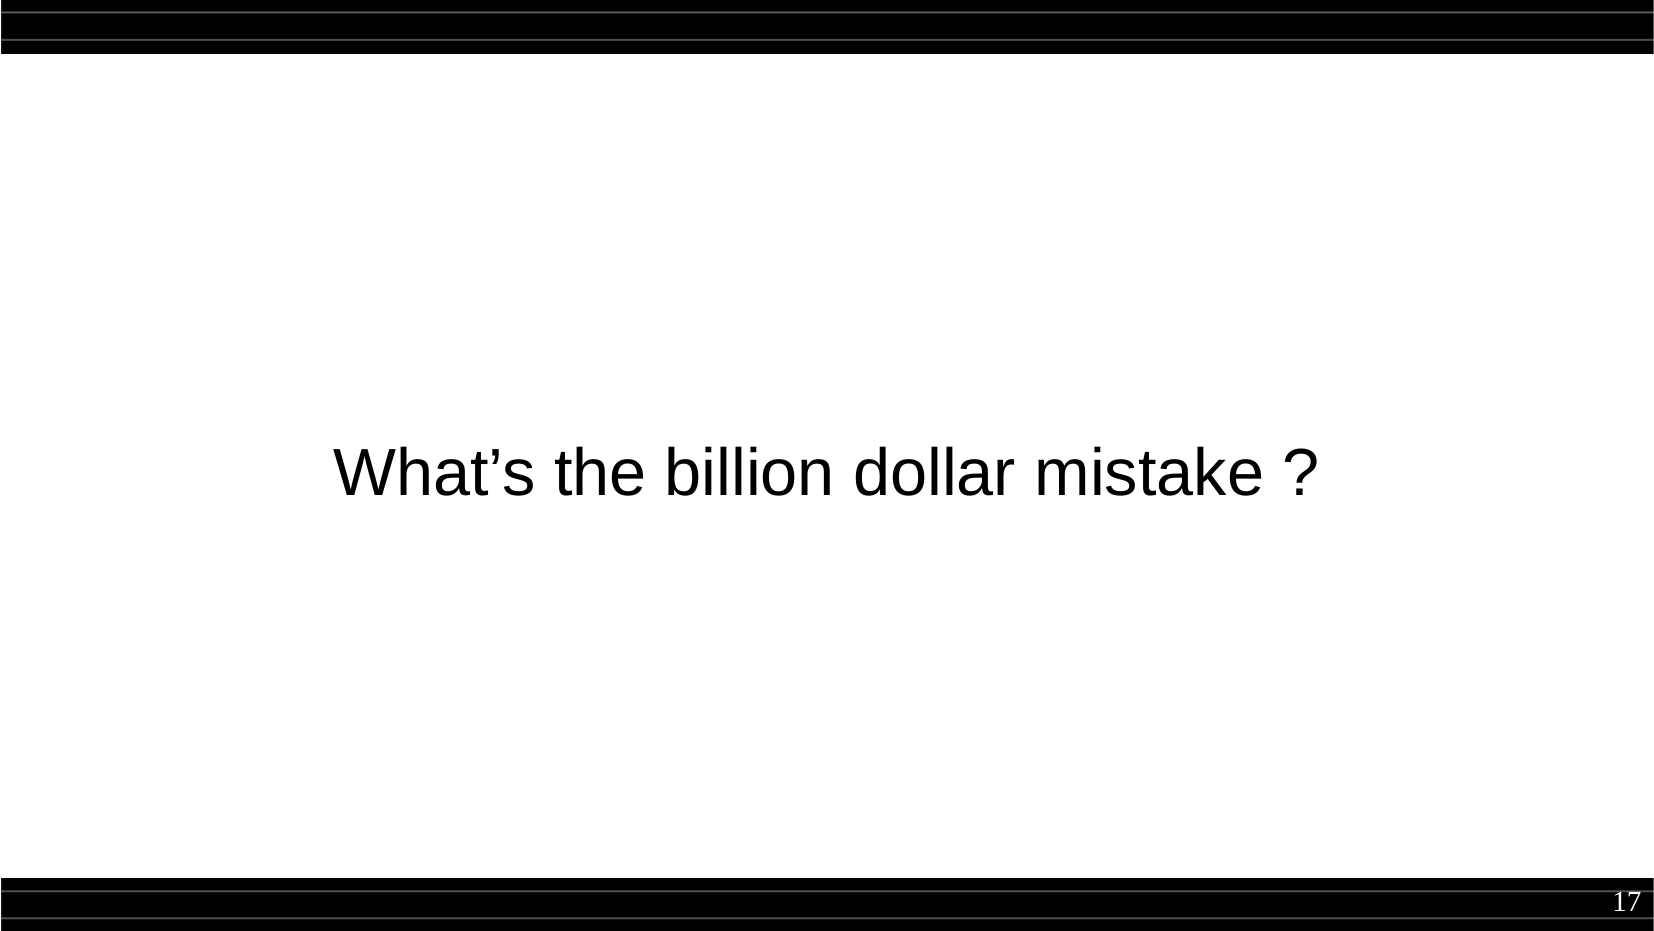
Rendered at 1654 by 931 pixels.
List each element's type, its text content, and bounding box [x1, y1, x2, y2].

subtitle What’s the billion dollar mistake ? [82, 90, 1571, 856]
picture [1, 0, 1654, 54]
picture [1, 878, 1654, 931]
